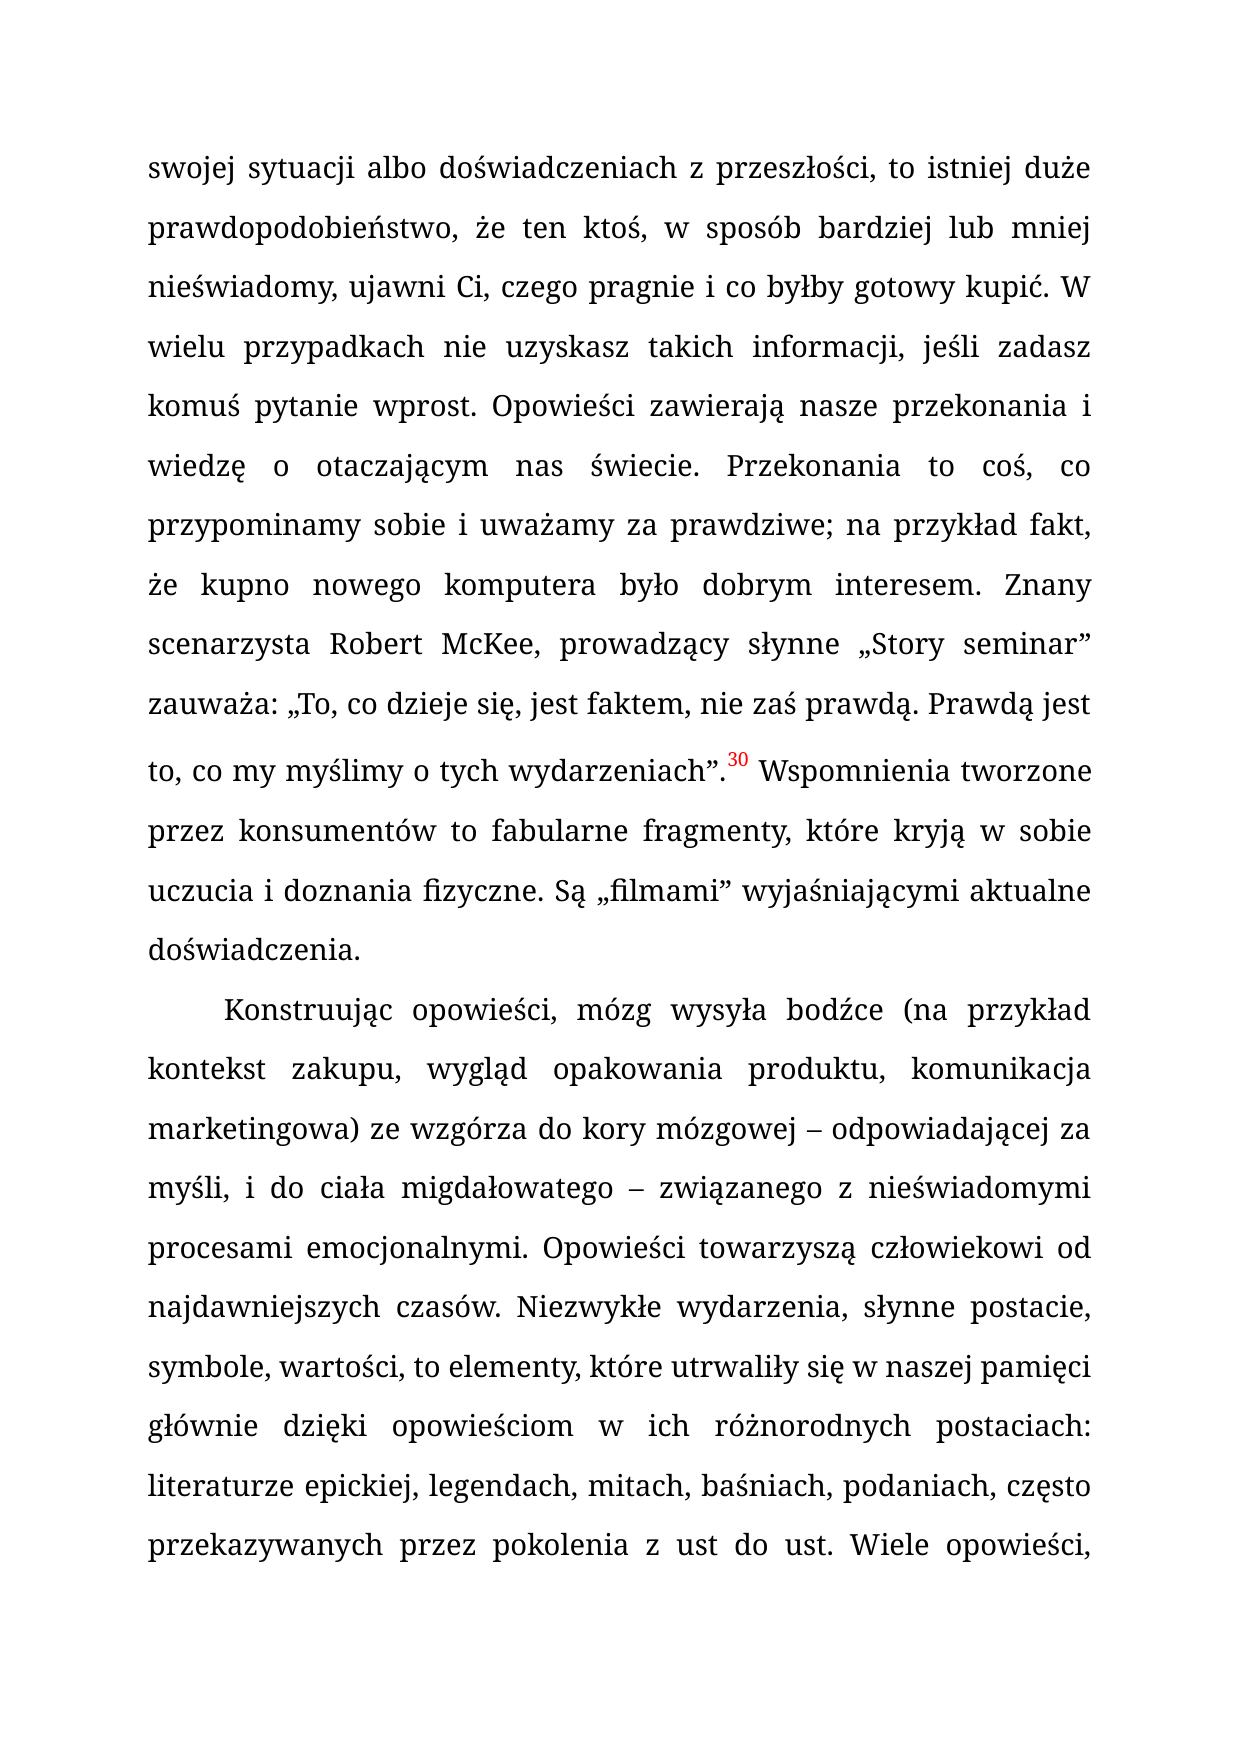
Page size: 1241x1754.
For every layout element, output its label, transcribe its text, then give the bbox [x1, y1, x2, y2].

text swojej sytuacji albo doświadczeniach z przeszłości, to istniej duże prawdopodobieństwo, że ten ktoś, w sposób bardziej lub mniej nieświadomy, ujawni Ci, czego pragnie i co byłby gotowy kupić. W wielu przypadkach nie uzyskasz takich informacji, jeśli zadasz komuś pytanie wprost. Opowieści zawierają nasze przekonania i wiedzę o otaczającym nas świecie. Przekonania to coś, co przypominamy sobie i uważamy za prawdziwe; na przykład fakt, że kupno nowego komputera było dobrym interesem. Znany scenarzysta Robert McKee, prowadzący słynne „Story seminar” zauważa: „To, co dzieje się, jest faktem, nie zaś prawdą. Prawdą jest to, co my myślimy o tych wydarzeniach”.30 Wspomnienia tworzone przez konsumentów to fabularne fragmenty, które kryją w sobie uczucia i doznania fizyczne. Są „filmami” wyjaśniającymi aktualne doświadczenia. [148, 148, 1093, 969]
text Konstruując opowieści, mózg wysyła bodźce (na przykład kontekst zakupu, wygląd opakowania produktu, komunikacja marketingowa) ze wzgórza do kory mózgowej – odpowiadającej za myśli, i do ciała migdałowatego – związanego z nieświadomymi procesami emocjonalnymi. Opowieści towarzyszą człowiekowi od najdawniejszych czasów. Niezwykłe wydarzenia, słynne postacie, symbole, wartości, to elementy, które utrwaliły się w naszej pamięci głównie dzięki opowieściom w ich różnorodnych postaciach: literaturze epickiej, legendach, mitach, baśniach, podaniach, często przekazywanych przez pokolenia z ust do ust. Wiele opowieści, [148, 989, 1093, 1564]
